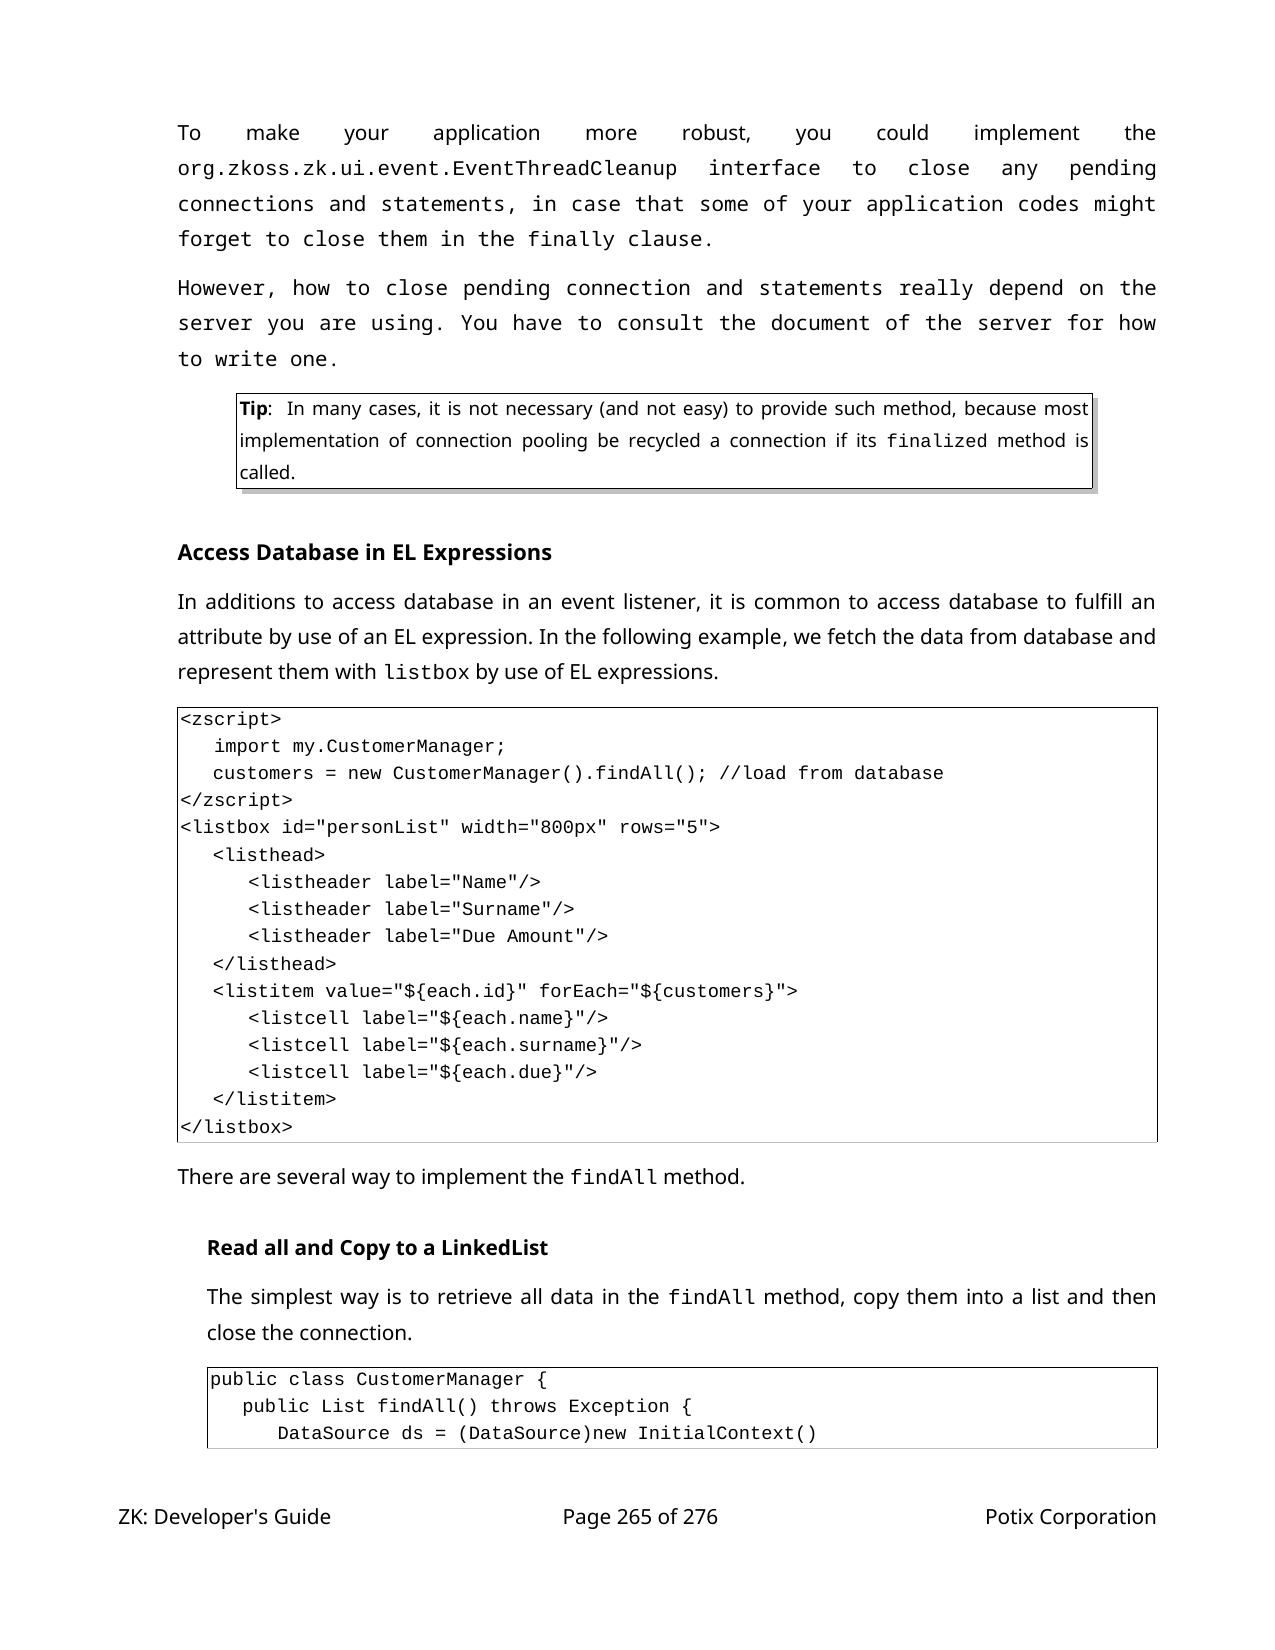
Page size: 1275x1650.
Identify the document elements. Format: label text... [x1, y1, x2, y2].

text customers = new CustomerManager().findAll(); //load from database [178, 761, 1157, 785]
subtitle Access Database in EL Expressions [177, 536, 1157, 566]
text There are several way to implement the findAll method. [177, 1162, 1157, 1191]
text import my.CustomerManager; [178, 734, 1157, 758]
text However, how to close pending connection and statements really depend on the server you are using. You have to consult the document of the server for how to write one. [177, 273, 1157, 372]
text <listitem value="${each.id}" forEach="${customers}"> [178, 978, 1157, 1003]
text public List findAll() throws Exception { [208, 1394, 1157, 1418]
text </listitem> [178, 1087, 1157, 1112]
text </listhead> [178, 951, 1157, 976]
text public class CustomerManager { [208, 1368, 1157, 1391]
text <listheader label="Due Amount"/> [178, 924, 1157, 948]
text DataSource ds = (DataSource)new InitialContext() [208, 1421, 1157, 1448]
text <listcell label="${each.surname}"/> [178, 1033, 1157, 1057]
text <listcell label="${each.due}"/> [178, 1060, 1157, 1084]
text <zscript> [178, 708, 1157, 731]
text </zscript> [178, 788, 1157, 812]
subtitle Read all and Copy to a LinkedList [207, 1233, 1157, 1262]
text <listheader label="Name"/> [178, 870, 1157, 894]
text In additions to access database in an event listener, it is common to access database to fulfill an attribute by use of an EL expression. In the following example, we fetch the data from database and represent them with listbox by use of EL expressions. [177, 587, 1157, 686]
text <listheader label="Surname"/> [178, 897, 1157, 921]
text Tip: In many cases, it is not necessary (and not easy) to provide such method, because most implementation of connection pooling be recycled a connection if its finalized method is called. [237, 394, 1092, 488]
text <listbox id="personList" width="800px" rows="5"> [178, 815, 1157, 840]
text <listcell label="${each.name}"/> [178, 1006, 1157, 1030]
text </listbox> [178, 1114, 1157, 1142]
text To make your application more robust, you could implement the org.zkoss.zk.ui.event.EventThreadCleanup interface to close any pending connections and statements, in case that some of your application codes might forget to close them in the finally clause. [177, 118, 1157, 253]
text The simplest way is to retrieve all data in the findAll method, copy them into a list and then close the connection. [207, 1282, 1157, 1346]
text <listhead> [178, 843, 1157, 867]
